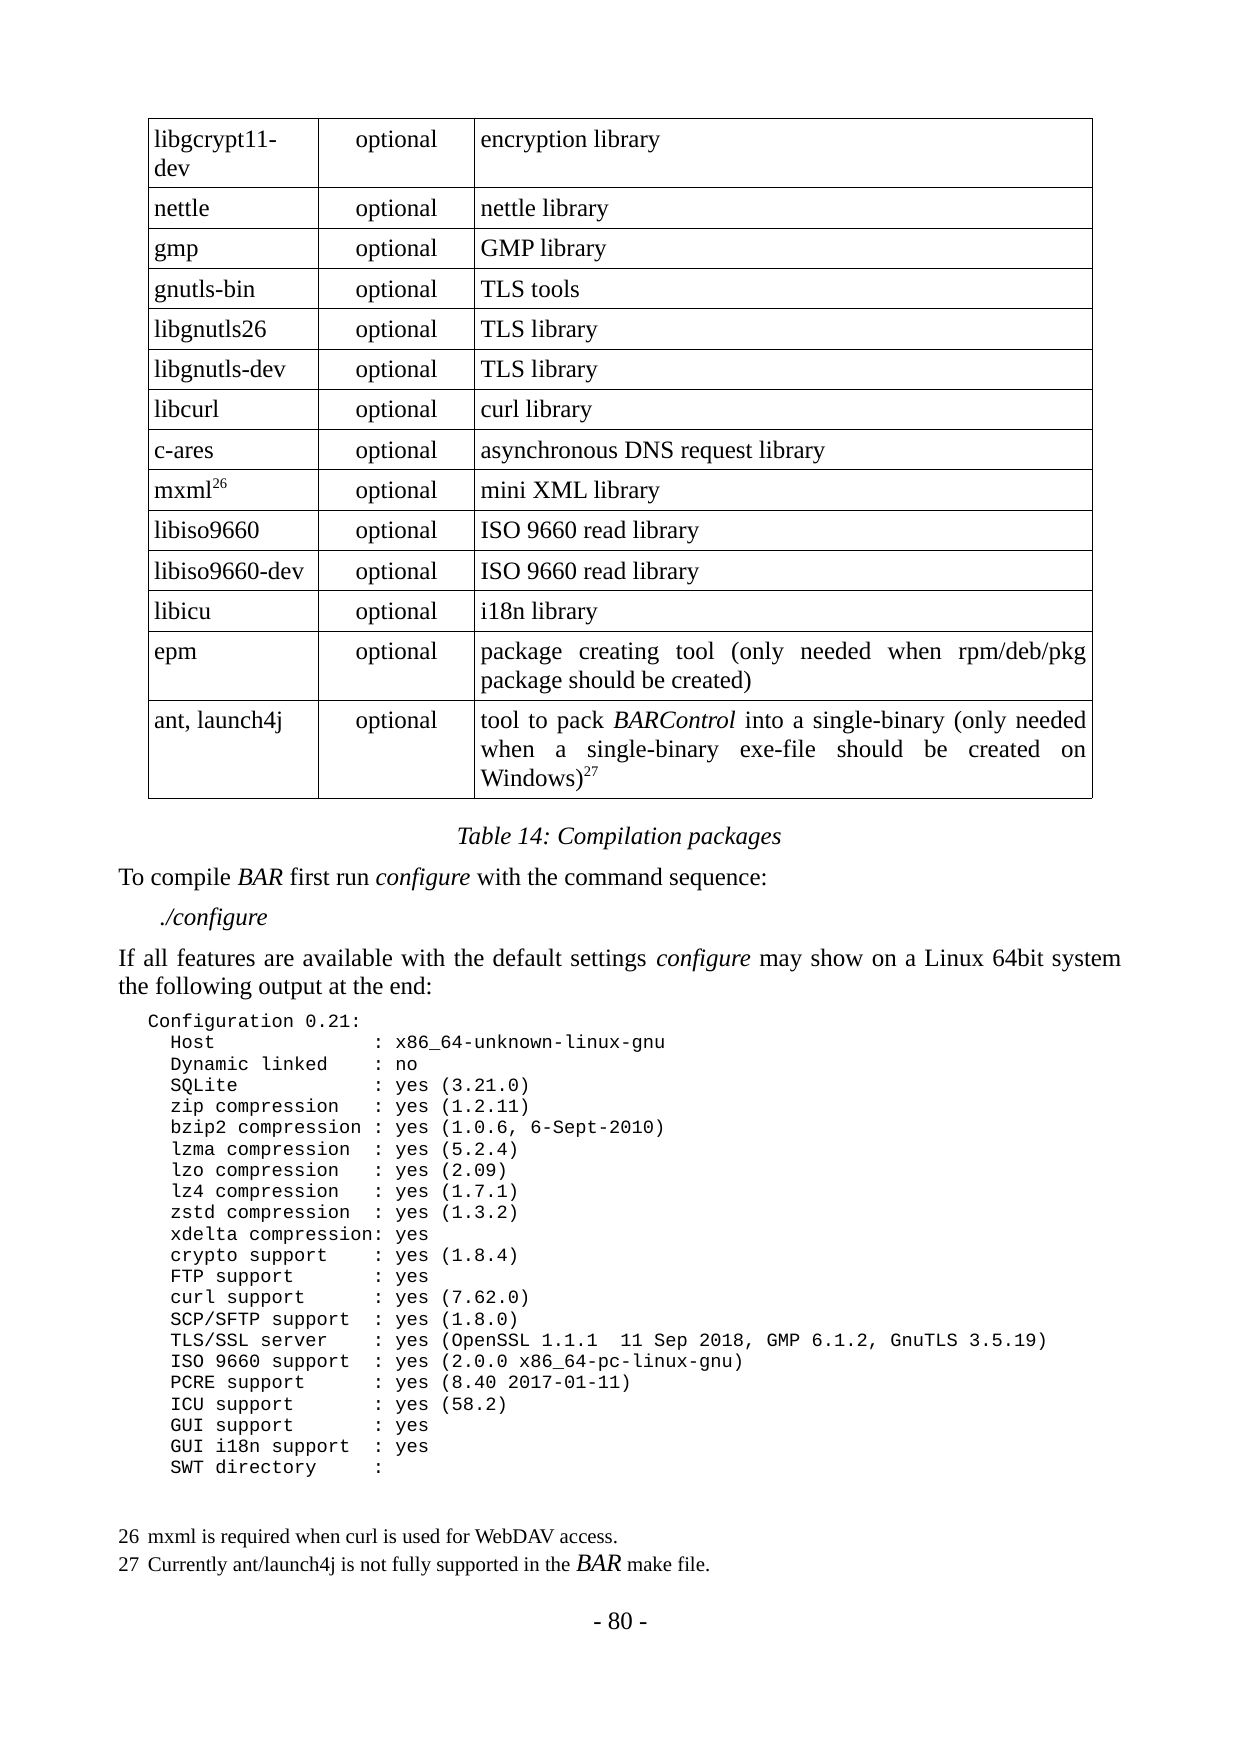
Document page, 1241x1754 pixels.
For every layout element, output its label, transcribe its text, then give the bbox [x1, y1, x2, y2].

table_cell c-ares [149, 430, 318, 469]
table_cell ISO 9660 read library [475, 551, 1092, 590]
table_cell curl library [475, 390, 1092, 429]
text curl support : yes (7.62.0) [148, 1288, 1122, 1309]
table_cell optional [319, 430, 474, 469]
table_cell optional [319, 188, 474, 227]
text crypto support : yes (1.8.4) [148, 1246, 1122, 1267]
table_cell optional [319, 470, 474, 510]
table_cell libiso9660 [149, 511, 318, 550]
text SCP/SFTP support : yes (1.8.0) [148, 1309, 1122, 1331]
table_cell TLS tools [475, 269, 1092, 308]
text ./configure [159, 902, 1122, 931]
table_cell epm [149, 632, 318, 700]
table_cell GMP library [475, 229, 1092, 268]
table_cell mini XML library [475, 470, 1092, 510]
text lz4 compression : yes (1.7.1) [148, 1182, 1122, 1203]
table_cell TLS library [475, 309, 1092, 348]
text Table 14: Compilation packages [118, 821, 1122, 850]
text TLS/SSL server : yes (OpenSSL 1.1.1 11 Sep 2018, GMP 6.1.2, GnuTLS 3.5.19) [148, 1331, 1122, 1352]
text SQLite : yes (3.21.0) [148, 1076, 1122, 1097]
table_cell asynchronous DNS request library [475, 430, 1092, 469]
table_cell TLS library [475, 350, 1092, 389]
table_cell ant, launch4j [149, 701, 318, 797]
table_cell optional [319, 350, 474, 389]
table_cell optional [319, 511, 474, 550]
text lzo compression : yes (2.09) [148, 1161, 1122, 1182]
table_cell gnutls-bin [149, 269, 318, 308]
table_cell i18n library [475, 591, 1092, 631]
table_cell optional [319, 701, 474, 797]
table_cell mxml [149, 470, 318, 510]
table_cell optional [319, 269, 474, 308]
text FTP support : yes [148, 1267, 1122, 1288]
text xdelta compression: yes [148, 1224, 1122, 1246]
table_cell libiso9660-dev [149, 551, 318, 590]
table_cell tool to pack BARControl into a single-binary (only needed when a single-binary exe-file should be created on Windows) [475, 701, 1092, 797]
table_cell optional [319, 229, 474, 268]
table_cell optional [319, 119, 474, 187]
text bzip2 compression : yes (1.0.6, 6-Sept-2010) [148, 1118, 1122, 1139]
table_cell libgnutls-dev [149, 350, 318, 389]
table_cell libgnutls26 [149, 309, 318, 348]
text Host : x86_64-unknown-linux-gnu [148, 1033, 1122, 1054]
text GUI support : yes [148, 1416, 1122, 1437]
text Dynamic linked : no [148, 1054, 1122, 1076]
table_cell optional [319, 551, 474, 590]
table_cell nettle library [475, 188, 1092, 227]
text If all features are available with the default settings configure may show on a Linux 64bit system the following output at the end: [118, 943, 1122, 1000]
text ICU support : yes (58.2) [148, 1394, 1122, 1416]
table_cell libicu [149, 591, 318, 631]
table_cell package creating tool (only needed when rpm/deb/pkg package should be created) [475, 632, 1092, 700]
text zstd compression : yes (1.3.2) [148, 1203, 1122, 1224]
text GUI i18n support : yes [148, 1437, 1122, 1458]
table_cell encryption library [475, 119, 1092, 187]
text zip compression : yes (1.2.11) [148, 1097, 1122, 1118]
text ISO 9660 support : yes (2.0.0 x86_64-pc-linux-gnu) [148, 1352, 1122, 1373]
text To compile BAR first run configure with the command sequence: [118, 862, 1122, 890]
table_cell optional [319, 632, 474, 700]
table_cell libgcrypt11-dev [149, 119, 318, 187]
text SWT directory : [148, 1458, 1122, 1479]
table_cell optional [319, 390, 474, 429]
text lzma compression : yes (5.2.4) [148, 1139, 1122, 1161]
table_cell libcurl [149, 390, 318, 429]
table_cell optional [319, 591, 474, 631]
text PCRE support : yes (8.40 2017-01-11) [148, 1373, 1122, 1394]
table_cell optional [319, 309, 474, 348]
text Configuration 0.21: [148, 1012, 1122, 1033]
table_cell gmp [149, 229, 318, 268]
table_cell nettle [149, 188, 318, 227]
table_cell ISO 9660 read library [475, 511, 1092, 550]
